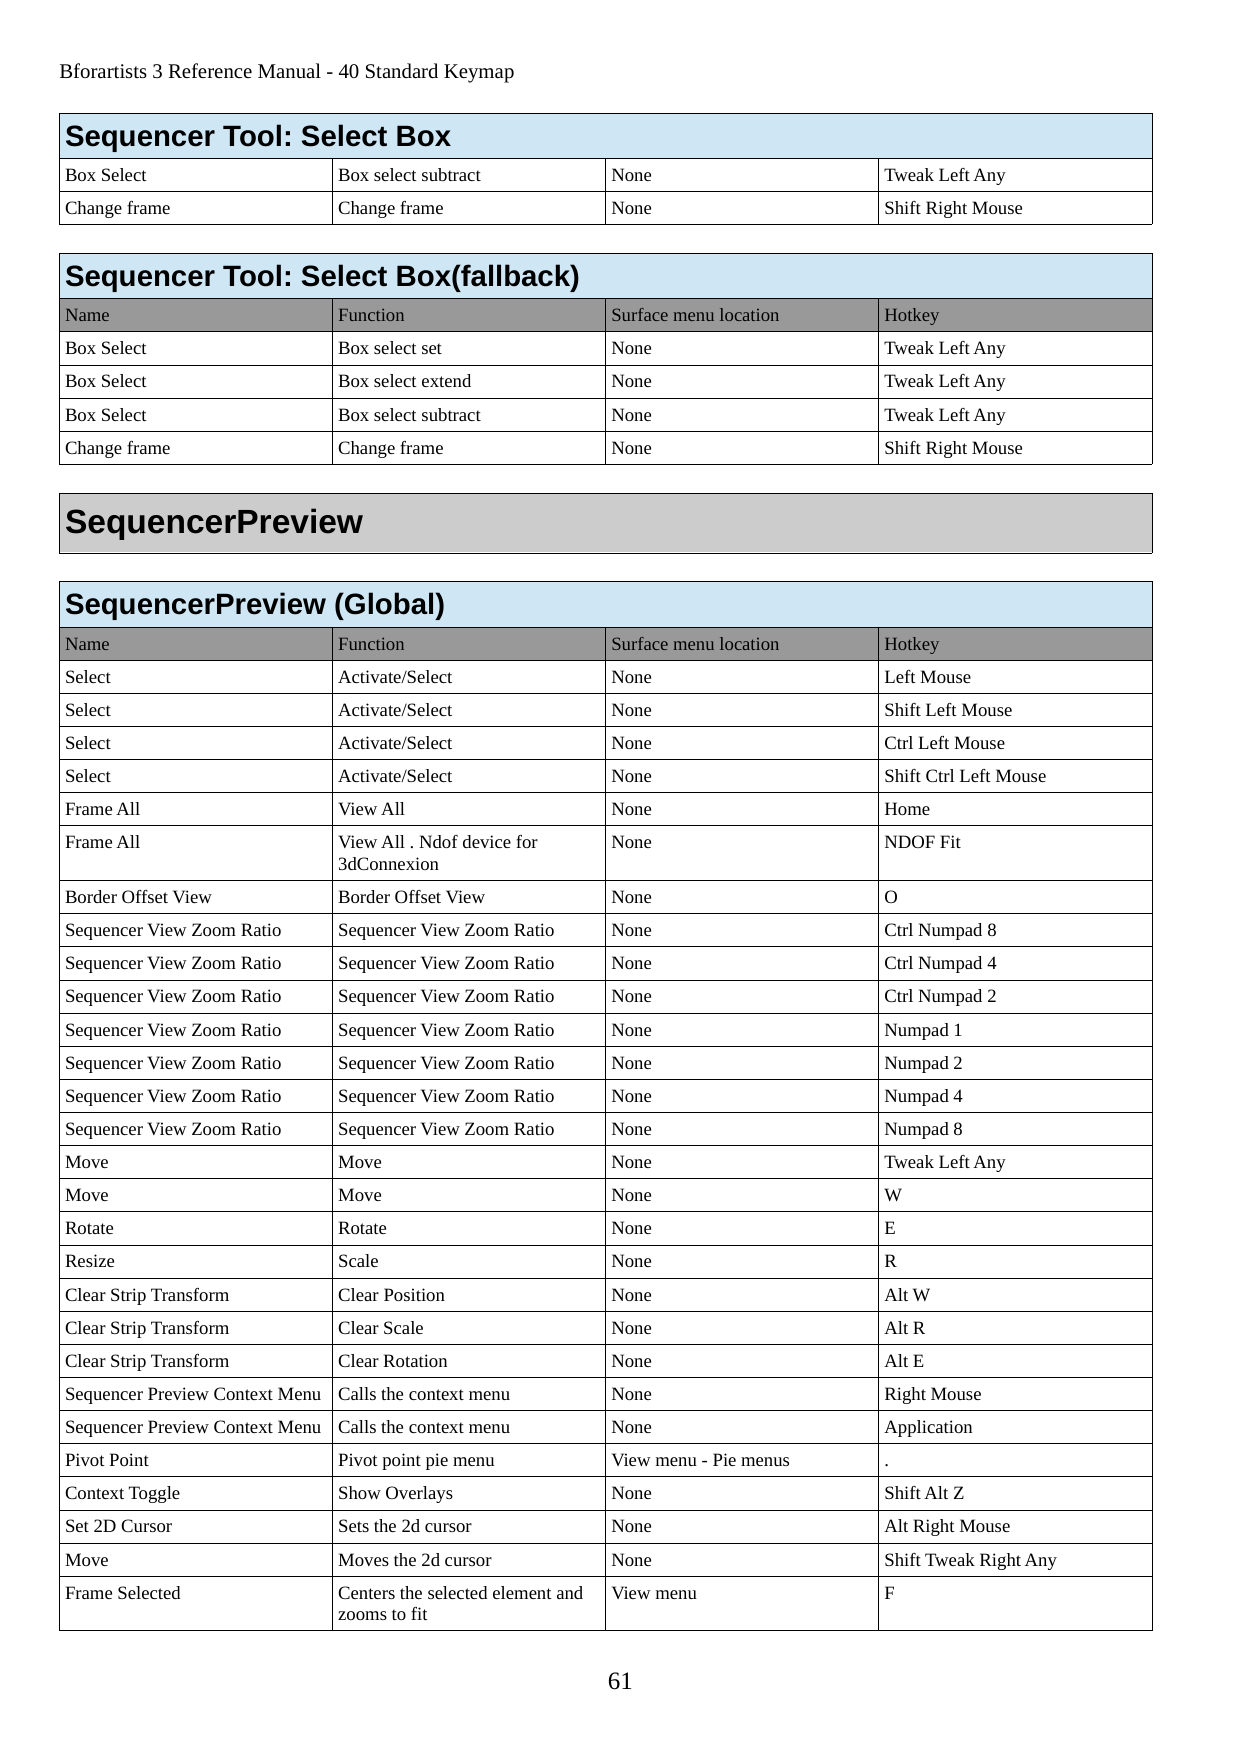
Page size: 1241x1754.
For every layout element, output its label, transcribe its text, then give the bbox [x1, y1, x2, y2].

table_cell None [606, 366, 878, 398]
table_cell Ctrl Left Mouse [879, 727, 1152, 759]
table_cell View menu - Pie menus [606, 1444, 878, 1476]
table_cell None [606, 1544, 878, 1576]
table_cell Shift Left Mouse [879, 694, 1152, 726]
table_cell Name [60, 628, 332, 660]
table_cell None [606, 1279, 878, 1311]
table_cell Change frame [333, 432, 605, 464]
table_cell Ctrl Numpad 8 [879, 914, 1152, 946]
table_cell Numpad 2 [879, 1047, 1152, 1079]
table_cell Resize [60, 1246, 332, 1278]
table_cell Move [60, 1146, 332, 1178]
table_cell Surface menu location [606, 628, 878, 660]
table_cell Tweak Left Any [879, 366, 1152, 398]
table_cell Box select subtract [333, 399, 605, 431]
table_header SequencerPreview [60, 494, 1152, 552]
table_cell Sequencer View Zoom Ratio [333, 914, 605, 946]
table_cell Shift Ctrl Left Mouse [879, 760, 1152, 792]
table_cell Box select extend [333, 366, 605, 398]
table_cell Pivot Point [60, 1444, 332, 1476]
table_cell Sequencer View Zoom Ratio [60, 1080, 332, 1112]
table_cell Sequencer View Zoom Ratio [333, 1047, 605, 1079]
table_cell Clear Rotation [333, 1345, 605, 1377]
table_cell Move [333, 1146, 605, 1178]
table_cell Box Select [60, 399, 332, 431]
table_cell None [606, 192, 878, 224]
table_cell Activate/Select [333, 694, 605, 726]
table_cell Shift Tweak Right Any [879, 1544, 1152, 1576]
table_cell None [606, 727, 878, 759]
table_cell Numpad 4 [879, 1080, 1152, 1112]
table_cell Sequencer View Zoom Ratio [60, 981, 332, 1013]
table_cell R [879, 1246, 1152, 1278]
table_cell Shift Right Mouse [879, 192, 1152, 224]
table_cell Alt E [879, 1345, 1152, 1377]
table_cell Left Mouse [879, 661, 1152, 693]
table_cell Clear Strip Transform [60, 1312, 332, 1344]
table_cell Clear Strip Transform [60, 1345, 332, 1377]
table_cell None [606, 914, 878, 946]
table_cell Right Mouse [879, 1378, 1152, 1410]
table_cell Centers the selected element and zooms to fit [333, 1577, 605, 1630]
table_cell None [606, 432, 878, 464]
table_cell Sequencer View Zoom Ratio [333, 981, 605, 1013]
table_cell Numpad 8 [879, 1113, 1152, 1145]
table_cell Change frame [60, 192, 332, 224]
table_cell Context Toggle [60, 1477, 332, 1509]
table_cell Sequencer View Zoom Ratio [333, 1113, 605, 1145]
table_cell None [606, 399, 878, 431]
table_cell Alt Right Mouse [879, 1511, 1152, 1543]
table_cell Calls the context menu [333, 1411, 605, 1443]
table_cell Shift Right Mouse [879, 432, 1152, 464]
table_header SequencerPreview (Global) [60, 582, 1152, 627]
table_cell None [606, 694, 878, 726]
table_cell Change frame [333, 192, 605, 224]
table_cell View All . Ndof device for 3dConnexion [333, 826, 605, 880]
table_cell None [606, 1246, 878, 1278]
table_cell None [606, 760, 878, 792]
table_cell None [606, 1179, 878, 1211]
table_cell Numpad 1 [879, 1014, 1152, 1046]
table_cell Function [333, 628, 605, 660]
table_cell Clear Strip Transform [60, 1279, 332, 1311]
table_cell None [606, 1378, 878, 1410]
table_cell Surface menu location [606, 299, 878, 331]
table_cell Scale [333, 1246, 605, 1278]
table_cell Sequencer View Zoom Ratio [333, 1014, 605, 1046]
table_cell None [606, 1345, 878, 1377]
table_cell None [606, 1014, 878, 1046]
table_cell Function [333, 299, 605, 331]
table_cell O [879, 881, 1152, 913]
table_cell None [606, 793, 878, 825]
table_cell Change frame [60, 432, 332, 464]
table_cell Home [879, 793, 1152, 825]
table_cell None [606, 981, 878, 1013]
table_cell W [879, 1179, 1152, 1211]
table_cell Move [333, 1179, 605, 1211]
table_cell Border Offset View [333, 881, 605, 913]
table_cell Set 2D Cursor [60, 1511, 332, 1543]
table_cell None [606, 1511, 878, 1543]
table_cell Moves the 2d cursor [333, 1544, 605, 1576]
table_cell None [606, 947, 878, 979]
table_cell Sequencer View Zoom Ratio [60, 1113, 332, 1145]
table_cell None [606, 332, 878, 364]
table_cell Tweak Left Any [879, 399, 1152, 431]
table_cell None [606, 1312, 878, 1344]
table_cell Sets the 2d cursor [333, 1511, 605, 1543]
table_cell Box select subtract [333, 159, 605, 191]
table_cell Frame Selected [60, 1577, 332, 1630]
table_cell Box Select [60, 159, 332, 191]
table_cell Frame All [60, 826, 332, 880]
table_header Sequencer Tool: Select Box(fallback) [60, 254, 1152, 298]
table_cell Clear Position [333, 1279, 605, 1311]
table_cell Sequencer View Zoom Ratio [333, 947, 605, 979]
table_cell None [606, 1411, 878, 1443]
table_cell Tweak Left Any [879, 332, 1152, 364]
table_cell None [606, 1477, 878, 1509]
table_cell Hotkey [879, 628, 1152, 660]
table_cell Sequencer View Zoom Ratio [60, 1047, 332, 1079]
table_cell Box Select [60, 366, 332, 398]
table_cell Activate/Select [333, 760, 605, 792]
table_cell Select [60, 694, 332, 726]
table_cell Move [60, 1179, 332, 1211]
table_header Sequencer Tool: Select Box [60, 114, 1152, 158]
table_cell None [606, 1113, 878, 1145]
table_cell Application [879, 1411, 1152, 1443]
table_cell Name [60, 299, 332, 331]
table_cell Sequencer Preview Context Menu [60, 1411, 332, 1443]
table_cell Tweak Left Any [879, 1146, 1152, 1178]
table_cell Sequencer View Zoom Ratio [60, 914, 332, 946]
table_cell Box Select [60, 332, 332, 364]
table_cell Select [60, 727, 332, 759]
table_cell Activate/Select [333, 727, 605, 759]
table_cell Shift Alt Z [879, 1477, 1152, 1509]
table_cell Select [60, 661, 332, 693]
table_cell None [606, 1080, 878, 1112]
table_cell Rotate [333, 1212, 605, 1244]
table_cell Activate/Select [333, 661, 605, 693]
table_cell None [606, 826, 878, 880]
table_cell None [606, 661, 878, 693]
table_cell NDOF Fit [879, 826, 1152, 880]
table_cell Hotkey [879, 299, 1152, 331]
table_cell F [879, 1577, 1152, 1630]
table_cell Rotate [60, 1212, 332, 1244]
table_cell None [606, 1212, 878, 1244]
table_cell Tweak Left Any [879, 159, 1152, 191]
table_cell Frame All [60, 793, 332, 825]
table_cell None [606, 881, 878, 913]
table_cell Sequencer View Zoom Ratio [333, 1080, 605, 1112]
table_cell None [606, 159, 878, 191]
table_cell . [879, 1444, 1152, 1476]
table_cell None [606, 1146, 878, 1178]
table_cell Sequencer View Zoom Ratio [60, 947, 332, 979]
table_cell Sequencer View Zoom Ratio [60, 1014, 332, 1046]
table_cell E [879, 1212, 1152, 1244]
table_cell Move [60, 1544, 332, 1576]
table_cell Border Offset View [60, 881, 332, 913]
table_cell Clear Scale [333, 1312, 605, 1344]
table_cell None [606, 1047, 878, 1079]
table_cell Alt R [879, 1312, 1152, 1344]
table_cell Box select set [333, 332, 605, 364]
table_cell Ctrl Numpad 4 [879, 947, 1152, 979]
table_cell Calls the context menu [333, 1378, 605, 1410]
table_cell Ctrl Numpad 2 [879, 981, 1152, 1013]
table_cell Show Overlays [333, 1477, 605, 1509]
table_cell Pivot point pie menu [333, 1444, 605, 1476]
table_cell Alt W [879, 1279, 1152, 1311]
table_cell Sequencer Preview Context Menu [60, 1378, 332, 1410]
table_cell View menu [606, 1577, 878, 1630]
table_cell View All [333, 793, 605, 825]
table_cell Select [60, 760, 332, 792]
